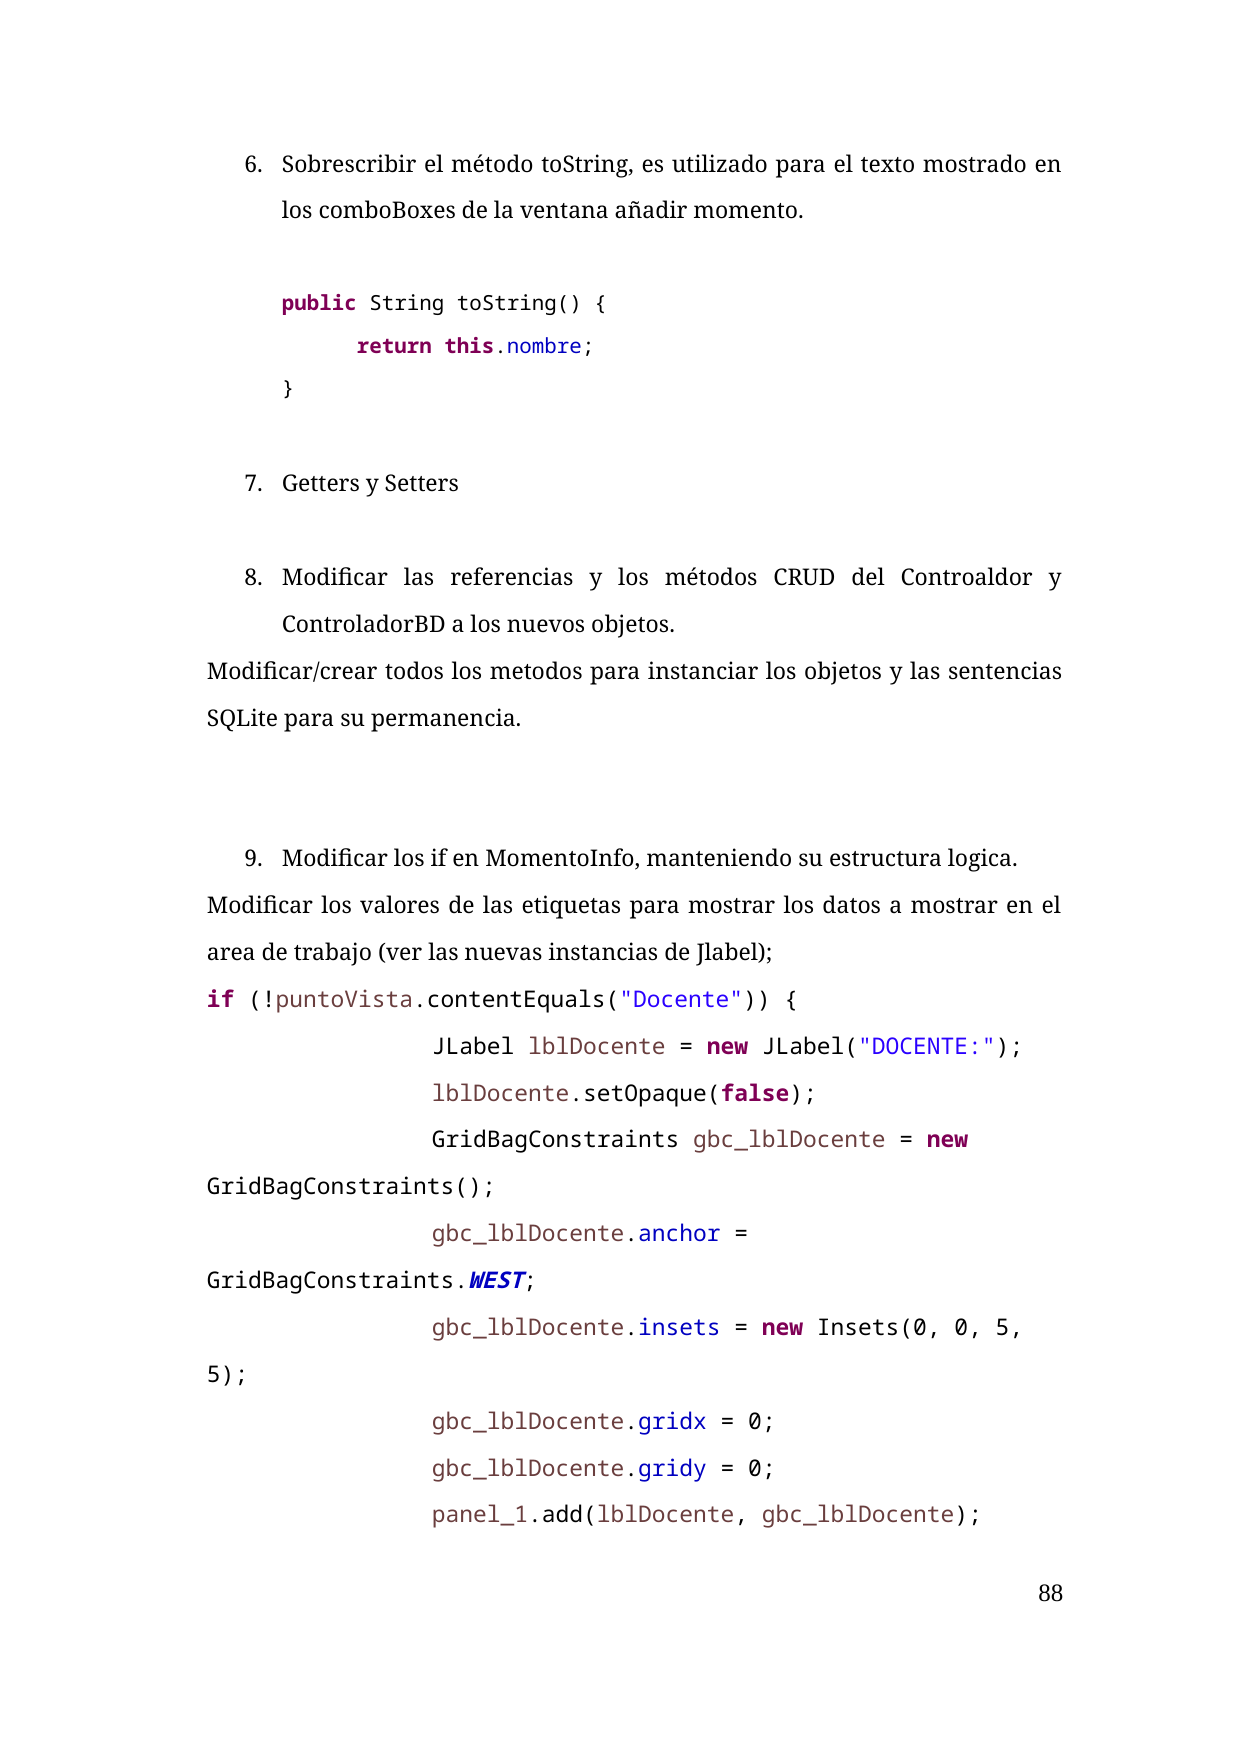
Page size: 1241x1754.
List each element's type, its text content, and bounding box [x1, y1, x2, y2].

text public String toString() { [207, 288, 1063, 317]
list Modificar los if en MomentoInfo, manteniendo su estructura logica. [244, 842, 1063, 873]
text Modificar los valores de las etiquetas para mostrar los datos a mostrar en el area de trabajo (ver las nuevas instancias de Jlabel); [207, 889, 1063, 967]
text lblDocente.setOpaque(false); [207, 1076, 1063, 1108]
text gbc_lblDocente.gridy = 0; [207, 1451, 1063, 1483]
text gbc_lblDocente.insets = new Insets(0, 0, 5, 5); [207, 1311, 1063, 1389]
text } [207, 373, 1063, 402]
text JLabel lblDocente = new JLabel("DOCENTE:"); [207, 1029, 1063, 1061]
text panel_1.add(lblDocente, gbc_lblDocente); [207, 1498, 1063, 1529]
text Modificar/crear todos los metodos para instanciar los objetos y las sentencias SQLite para su permanencia. [207, 654, 1063, 733]
list Getters y Setters [244, 467, 1063, 498]
text gbc_lblDocente.gridx = 0; [207, 1404, 1063, 1436]
text gbc_lblDocente.anchor = GridBagConstraints.WEST; [207, 1217, 1063, 1295]
list Sobrescribir el método toString, es utilizado para el texto mostrado en los comboBoxes de la ventana añadir momento. [244, 148, 1063, 226]
text return this.nombre; [207, 331, 1063, 359]
text GridBagConstraints gbc_lblDocente = new GridBagConstraints(); [207, 1123, 1063, 1201]
list Modificar las referencias y los métodos CRUD del Controaldor y ControladorBD a los nuevos objetos. [244, 561, 1063, 639]
text if (!puntoVista.contentEquals("Docente")) { [207, 983, 1063, 1014]
